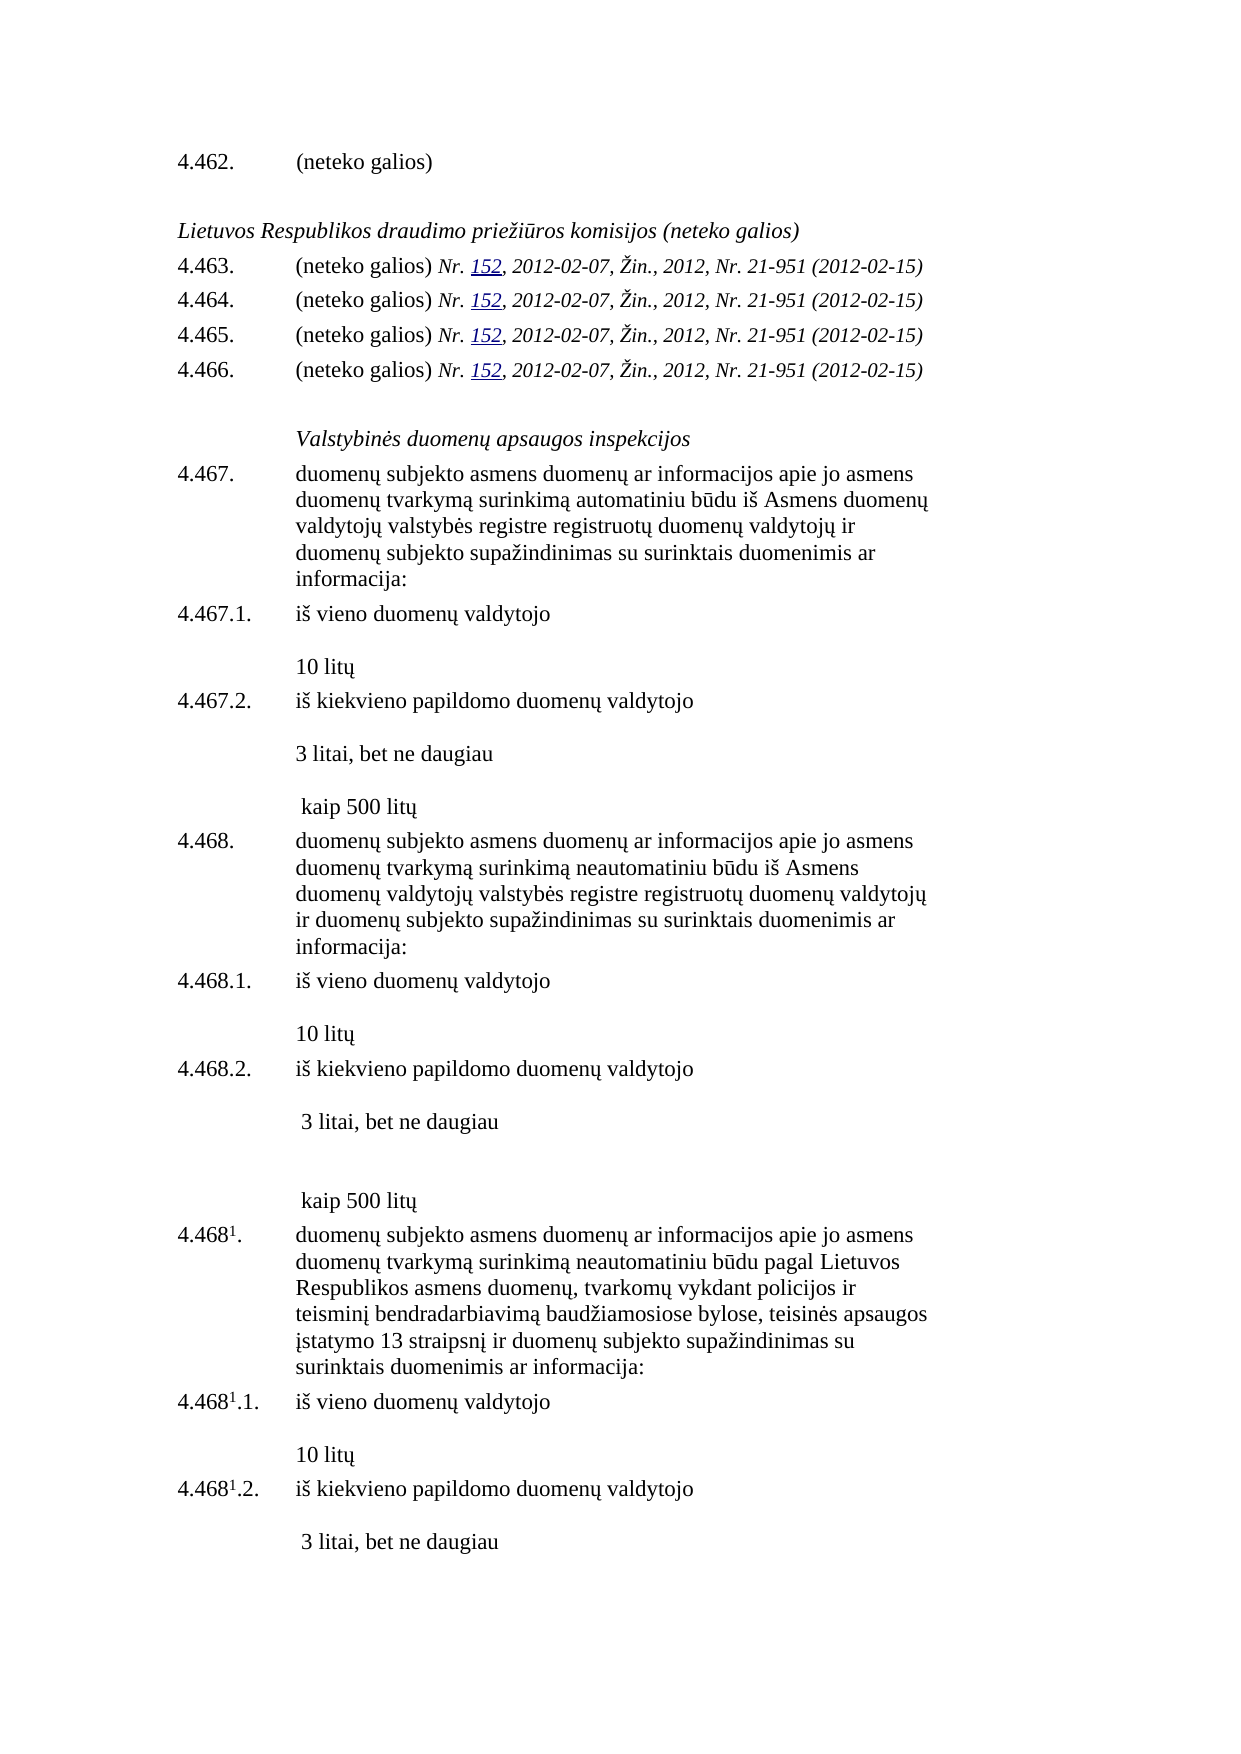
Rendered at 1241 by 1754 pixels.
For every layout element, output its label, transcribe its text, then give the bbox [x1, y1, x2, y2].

text 4.4681. duomenų subjekto asmens duomenų ar informacijos apie jo asmens duomenų tvarkymą surinkimą neautomatiniu būdu pagal Lietuvos Respublikos asmens duomenų, tvarkomų vykdant policijos ir teisminį bendradarbiavimą baudžiamosiose bylose, teisinės apsaugos įstatymo 13 straipsnį ir duomenų subjekto supažindinimas su surinktais duomenimis ar informacija: [177, 1221, 930, 1379]
text 4.464. (neteko galios) Nr. 152, 2012-02-07, Žin., 2012, Nr. 21-951 (2012-02-15) [177, 286, 1122, 313]
text 4.4681.1. iš vieno duomenų valdytojo 10 litų [177, 1388, 930, 1467]
text Lietuvos Respublikos draudimo priežiūros komisijos (neteko galios) [177, 217, 1122, 243]
text 4.468.2. iš kiekvieno papildomo duomenų valdytojo 3 litai, bet ne daugiau kaip 500 litų [177, 1055, 930, 1213]
text 4.465. (neteko galios) Nr. 152, 2012-02-07, Žin., 2012, Nr. 21-951 (2012-02-15) [177, 321, 1122, 347]
text 4.466. (neteko galios) Nr. 152, 2012-02-07, Žin., 2012, Nr. 21-951 (2012-02-15) [177, 356, 1122, 382]
text 4.468.1. iš vieno duomenų valdytojo 10 litų [177, 968, 930, 1047]
text 4.467.1. iš vieno duomenų valdytojo 10 litų [177, 600, 930, 679]
text 4.467. duomenų subjekto asmens duomenų ar informacijos apie jo asmens duomenų tvarkymą surinkimą automatiniu būdu iš Asmens duomenų valdytojų valstybės registre registruotų duomenų valdytojų ir duomenų subjekto supažindinimas su surinktais duomenimis ar informacija: [177, 460, 930, 592]
text 4.468. duomenų subjekto asmens duomenų ar informacijos apie jo asmens duomenų tvarkymą surinkimą neautomatiniu būdu iš Asmens duomenų valdytojų valstybės registre registruotų duomenų valdytojų ir duomenų subjekto supažindinimas su surinktais duomenimis ar informacija: [177, 827, 930, 959]
text Valstybinės duomenų apsaugos inspekcijos [177, 425, 916, 452]
list (neteko galios) [177, 148, 1122, 174]
text 4.463. (neteko galios) Nr. 152, 2012-02-07, Žin., 2012, Nr. 21-951 (2012-02-15) [177, 252, 1122, 278]
text 4.4681.2. iš kiekvieno papildomo duomenų valdytojo 3 litai, bet ne daugiau [177, 1475, 930, 1581]
text 4.467.2. iš kiekvieno papildomo duomenų valdytojo 3 litai, bet ne daugiau kaip 500 litų [177, 687, 930, 819]
